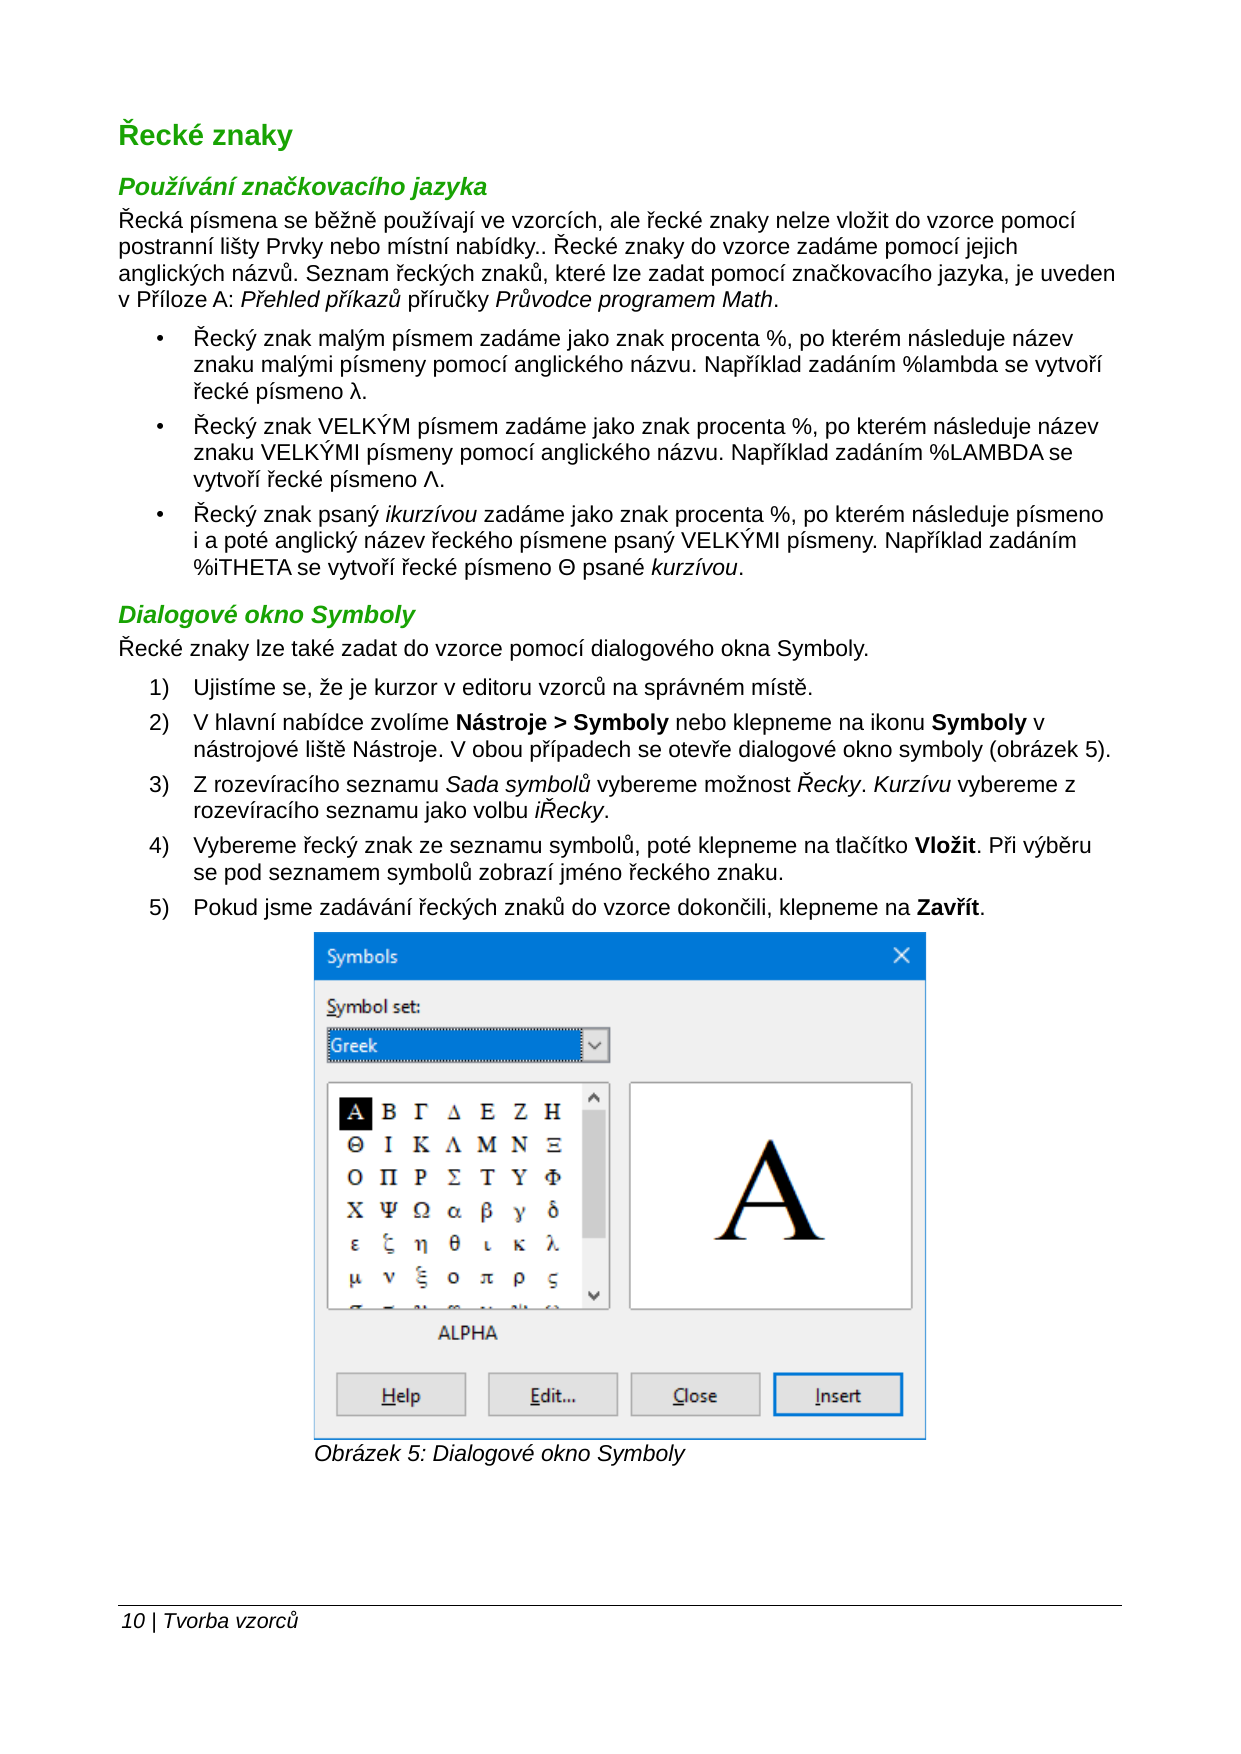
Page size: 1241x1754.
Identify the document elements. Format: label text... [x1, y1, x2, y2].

list V hlavní nabídce zvolíme Nástroje > Symboly nebo klepneme na ikonu Symboly v nástrojové liště Nástroje. V obou případech se otevře dialogové okno symboly (obrázek 5). [169, 709, 1122, 762]
list Vybereme řecký znak ze seznamu symbolů, poté klepneme na tlačítko Vložit. Při výběru se pod seznamem symbolů zobrazí jméno řeckého znaku. [169, 832, 1122, 885]
text Řecké znaky lze také zadat do vzorce pomocí dialogového okna Symboly. [118, 635, 1122, 661]
text Řecká písmena se běžně používají ve vzorcích, ale řecké znaky nelze vložit do vzorce pomocí postranní lišty Prvky nebo místní nabídky.. Řecké znaky do vzorce zadáme pomocí jejich anglických názvů. Seznam řeckých znaků, které lze zadat pomocí značkovacího jazyka, je uveden v Příloze A: Přehled příkazů příručky Průvodce programem Math. [118, 207, 1122, 312]
subtitle Používání značkovacího jazyka [118, 172, 1122, 201]
text Obrázek 5: Dialogové okno Symboly [314, 1440, 926, 1466]
subtitle Dialogové okno Symboly [118, 600, 1122, 629]
list Řecký znak psaný ikurzívou zadáme jako znak procenta %, po kterém následuje písmeno i a poté anglický název řeckého písmene psaný VELKÝMI písmeny. Například zadáním %iTHETA se vytvoří řecké písmeno Θ psané kurzívou. [156, 501, 1122, 580]
picture [313, 932, 927, 1440]
list Ujistíme se, že je kurzor v editoru vzorců na správném místě. [169, 674, 1122, 700]
list Pokud jsme zadávání řeckých znaků do vzorce dokončili, klepneme na Zavřít. [169, 894, 1122, 920]
list Z rozevíracího seznamu Sada symbolů vybereme možnost Řecky. Kurzívu vybereme z rozevíracího seznamu jako volbu iŘecky. [169, 771, 1122, 823]
list Řecký znak malým písmem zadáme jako znak procenta %, po kterém následuje název znaku malými písmeny pomocí anglického názvu. Například zadáním %lambda se vytvoří řecké písmeno λ. [156, 325, 1122, 404]
subtitle Řecké znaky [118, 118, 1122, 152]
list Řecký znak VELKÝM písmem zadáme jako znak procenta %, po kterém následuje název znaku VELKÝMI písmeny pomocí anglického názvu. Například zadáním %LAMBDA se vytvoří řecké písmeno Λ. [156, 413, 1122, 492]
